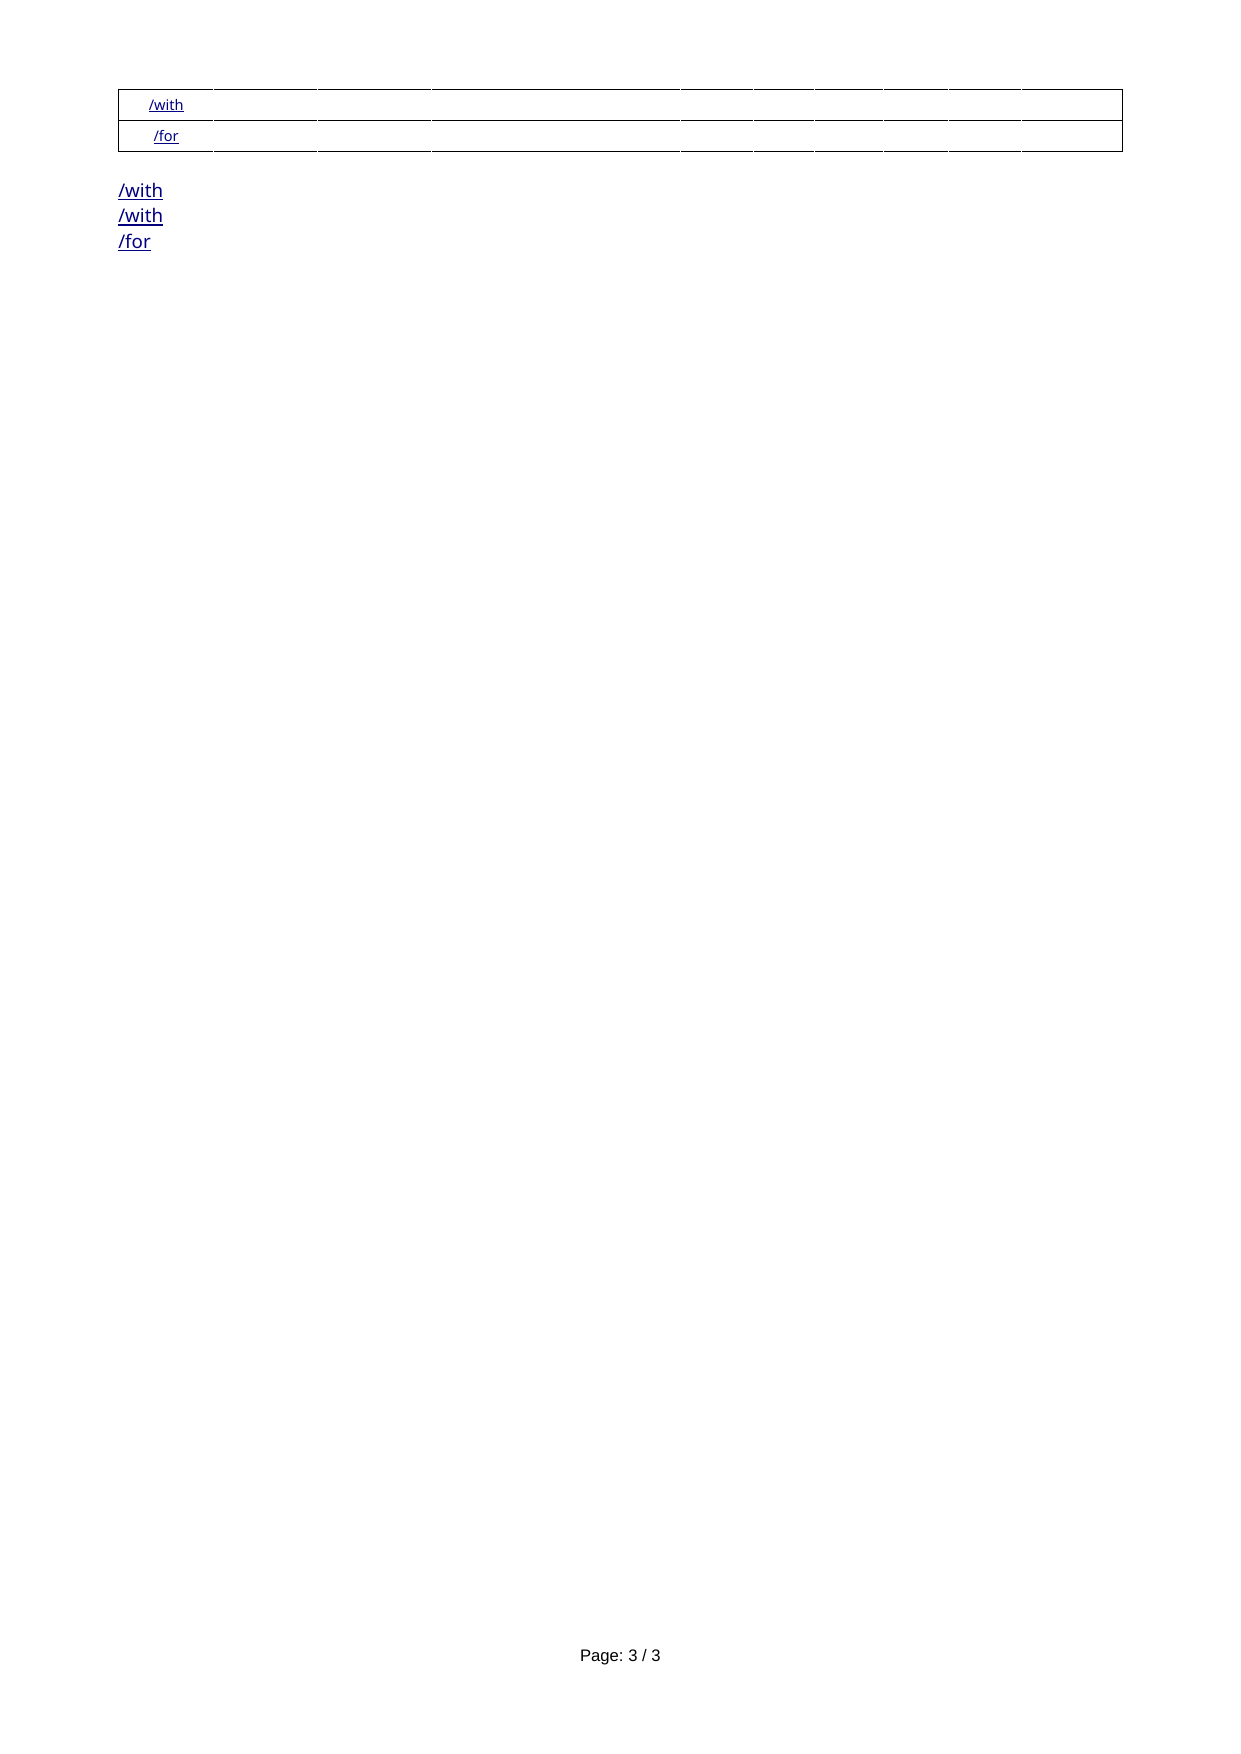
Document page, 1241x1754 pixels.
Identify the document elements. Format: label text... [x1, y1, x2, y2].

table_cell [432, 90, 680, 120]
table_cell [1022, 121, 1122, 151]
table_cell [318, 90, 431, 120]
table_cell [754, 90, 814, 120]
text /with [118, 203, 1122, 228]
table_cell [884, 121, 948, 151]
table_cell [815, 121, 883, 151]
table_cell [432, 121, 680, 151]
text /with [118, 177, 1122, 203]
table_cell [214, 90, 317, 120]
table_cell [1022, 90, 1122, 120]
table_cell /with [119, 90, 213, 120]
table_cell [754, 121, 814, 151]
table_cell /for [119, 121, 213, 151]
table_cell [681, 121, 753, 151]
table_cell [949, 90, 1021, 120]
table_cell [681, 90, 753, 120]
table_cell [214, 121, 317, 151]
table_cell [318, 121, 431, 151]
table_cell [949, 121, 1021, 151]
table_cell [815, 90, 883, 120]
table_cell [884, 90, 948, 120]
text /for [118, 228, 1122, 254]
